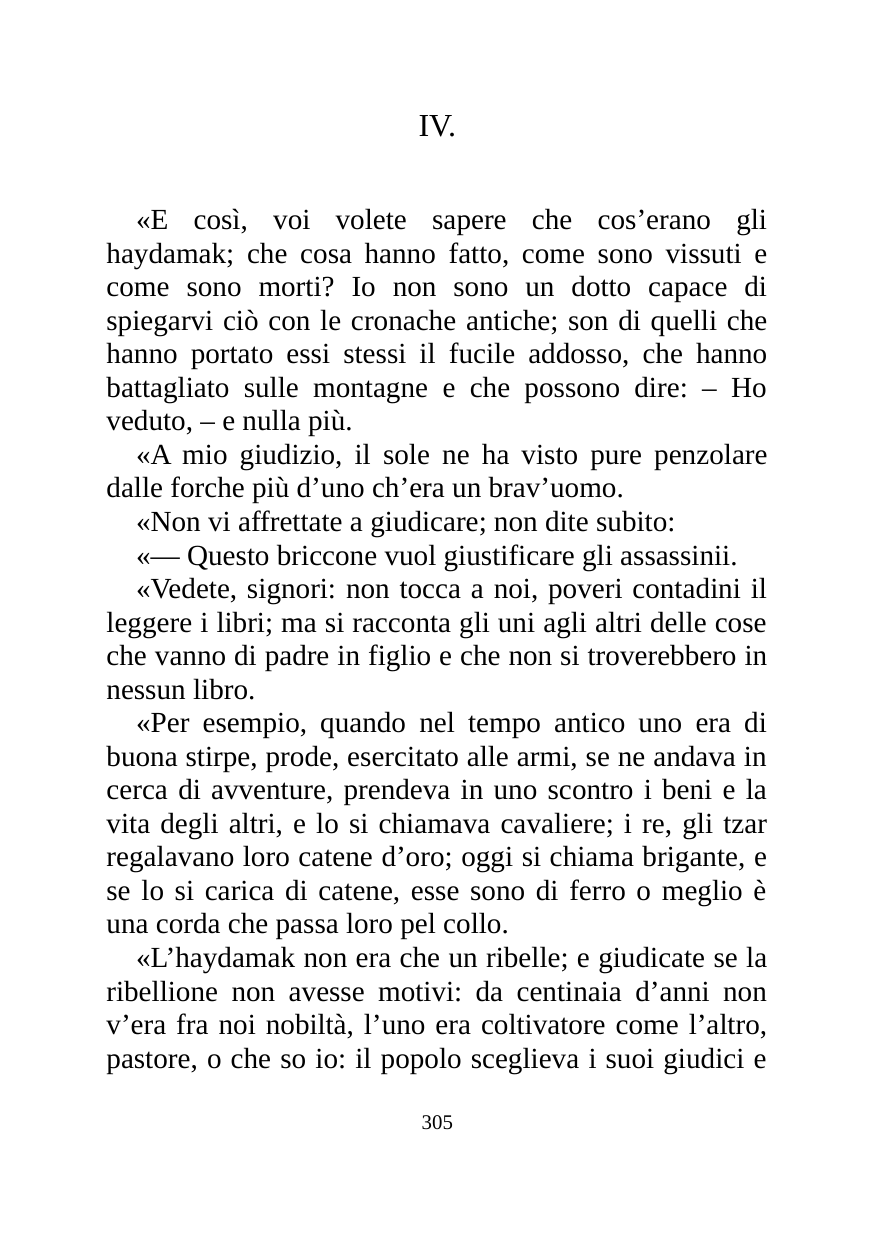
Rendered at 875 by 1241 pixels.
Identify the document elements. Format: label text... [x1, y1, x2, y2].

text «Per esempio, quando nel tempo antico uno era di buona stirpe, prode, esercitato alle armi, se ne andava in cerca di avventure, prendeva in uno scontro i beni e la vita degli altri, e lo si chiamava cavaliere; i re, gli tzar regalavano loro catene d’oro; oggi si chiama brigante, e se lo si carica di catene, esse sono di ferro o meglio è una corda che passa loro pel collo. [106, 705, 768, 940]
text «Non vi affrettate a giudicare; non dite subito: [106, 504, 768, 538]
text «— Questo briccone vuol giustificare gli assassinii. [106, 538, 768, 571]
text «A mio giudizio, il sole ne ha visto pure penzolare dalle forche più d’uno ch’era un brav’uomo. [106, 437, 768, 504]
text «E così, voi volete sapere che cos’erano gli haydamak; che cosa hanno fatto, come sono vissuti e come sono morti? Io non sono un dotto capace di spiegarvi ciò con le cronache antiche; son di quelli che hanno portato essi stessi il fucile addosso, che hanno battagliato sulle montagne e che possono dire: – Ho veduto, – e nulla più. [106, 202, 768, 437]
text «Vedete, signori: non tocca a noi, poveri contadini il leggere i libri; ma si racconta gli uni agli altri delle cose che vanno di padre in figlio e che non si troverebbero in nessun libro. [106, 571, 768, 705]
subtitle IV. [106, 106, 768, 143]
text «L’haydamak non era che un ribelle; e giudicate se la ribellione non avesse motivi: da centinaia d’anni non v’era fra noi nobiltà, l’uno era coltivatore come l’altro, pastore, o che so io: il popolo sceglieva i suoi giudici e [106, 940, 768, 1074]
